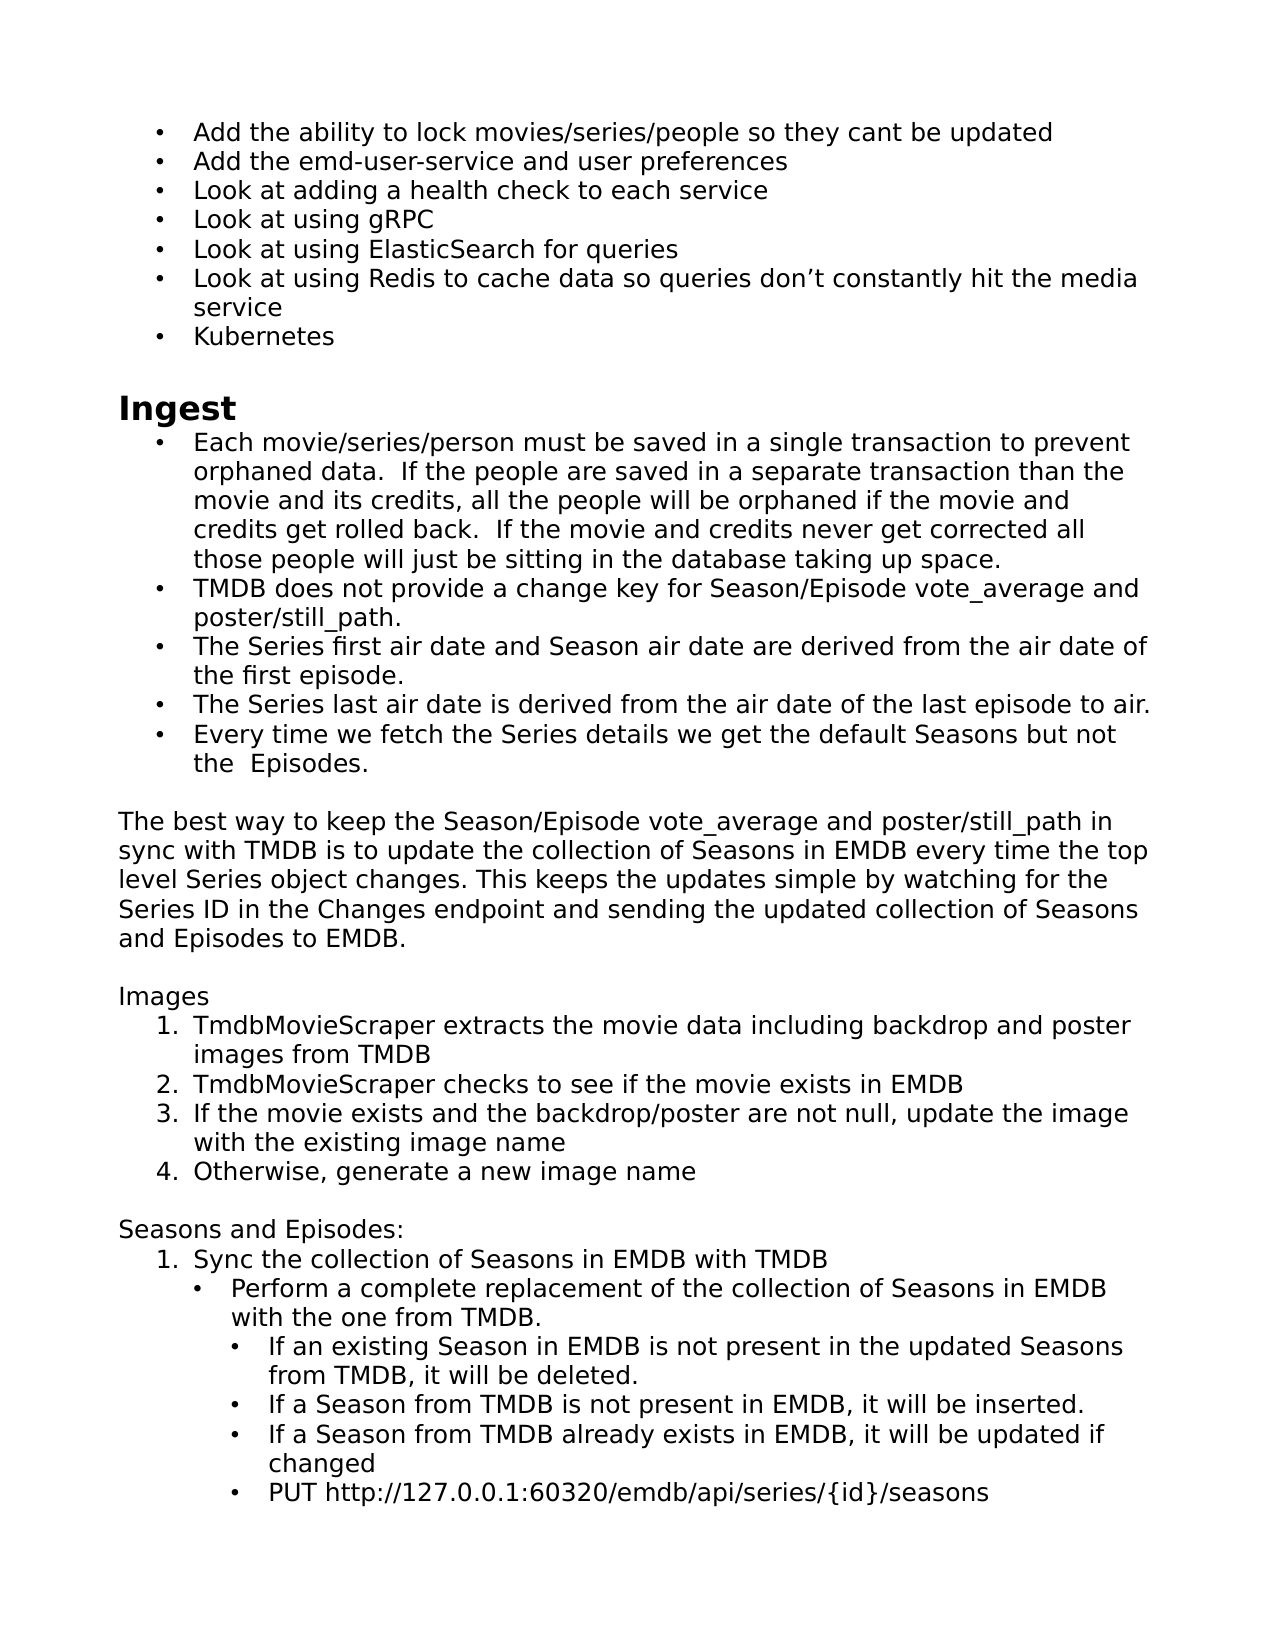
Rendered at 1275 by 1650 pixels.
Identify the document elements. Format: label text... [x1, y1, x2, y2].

list Perform a complete replacement of the collection of Seasons in EMDB with the one from TMDB. [193, 1274, 1157, 1332]
text Seasons and Episodes: [118, 1216, 1157, 1245]
list Look at using gRPC [156, 206, 1157, 235]
list Add the ability to lock movies/series/people so they cant be updated [156, 118, 1157, 147]
list Look at using Redis to cache data so queries don’t constantly hit the media service [156, 264, 1157, 322]
list If an existing Season in EMDB is not present in the updated Seasons from TMDB, it will be deleted. [231, 1332, 1157, 1391]
list If a Season from TMDB is not present in EMDB, it will be inserted. [231, 1391, 1157, 1420]
list Every time we fetch the Series details we get the default Seasons but not the Episodes. [156, 720, 1157, 778]
list TMDB does not provide a change key for Season/Episode vote_average and poster/still_path. [156, 574, 1157, 632]
list Each movie/series/person must be saved in a single transaction to prevent orphaned data. If the people are saved in a separate transaction than the movie and its credits, all the people will be orphaned if the movie and credits get rolled back. If the movie and credits never get corrected all those people will just be sitting in the database taking up space. [156, 428, 1157, 574]
list The Series first air date and Season air date are derived from the air date of the first episode. [156, 632, 1157, 691]
list PUT http://127.0.0.1:60320/emdb/api/series/{id}/seasons [231, 1478, 1157, 1507]
list Look at adding a health check to each service [156, 176, 1157, 206]
list TmdbMovieScraper checks to see if the movie exists in EMDB [156, 1070, 1157, 1099]
list The Series last air date is derived from the air date of the last episode to air. [156, 691, 1157, 720]
text Images [118, 982, 1157, 1011]
text The best way to keep the Season/Episode vote_average and poster/still_path in sync with TMDB is to update the collection of Seasons in EMDB every time the top level Series object changes. This keeps the updates simple by watching for the Series ID in the Changes endpoint and sending the updated collection of Seasons and Episodes to EMDB. [118, 807, 1157, 953]
list Look at using ElasticSearch for queries [156, 235, 1157, 264]
list TmdbMovieScraper extracts the movie data including backdrop and poster images from TMDB [156, 1011, 1157, 1070]
list Otherwise, generate a new image name [156, 1157, 1157, 1186]
list If a Season from TMDB already exists in EMDB, it will be updated if changed [231, 1420, 1157, 1478]
list If the movie exists and the backdrop/poster are not null, update the image with the existing image name [156, 1099, 1157, 1157]
list Add the emd-user-service and user preferences [156, 147, 1157, 176]
text Ingest [118, 389, 1157, 428]
list Kubernetes [156, 322, 1157, 351]
list Sync the collection of Seasons in EMDB with TMDB [156, 1245, 1157, 1274]
